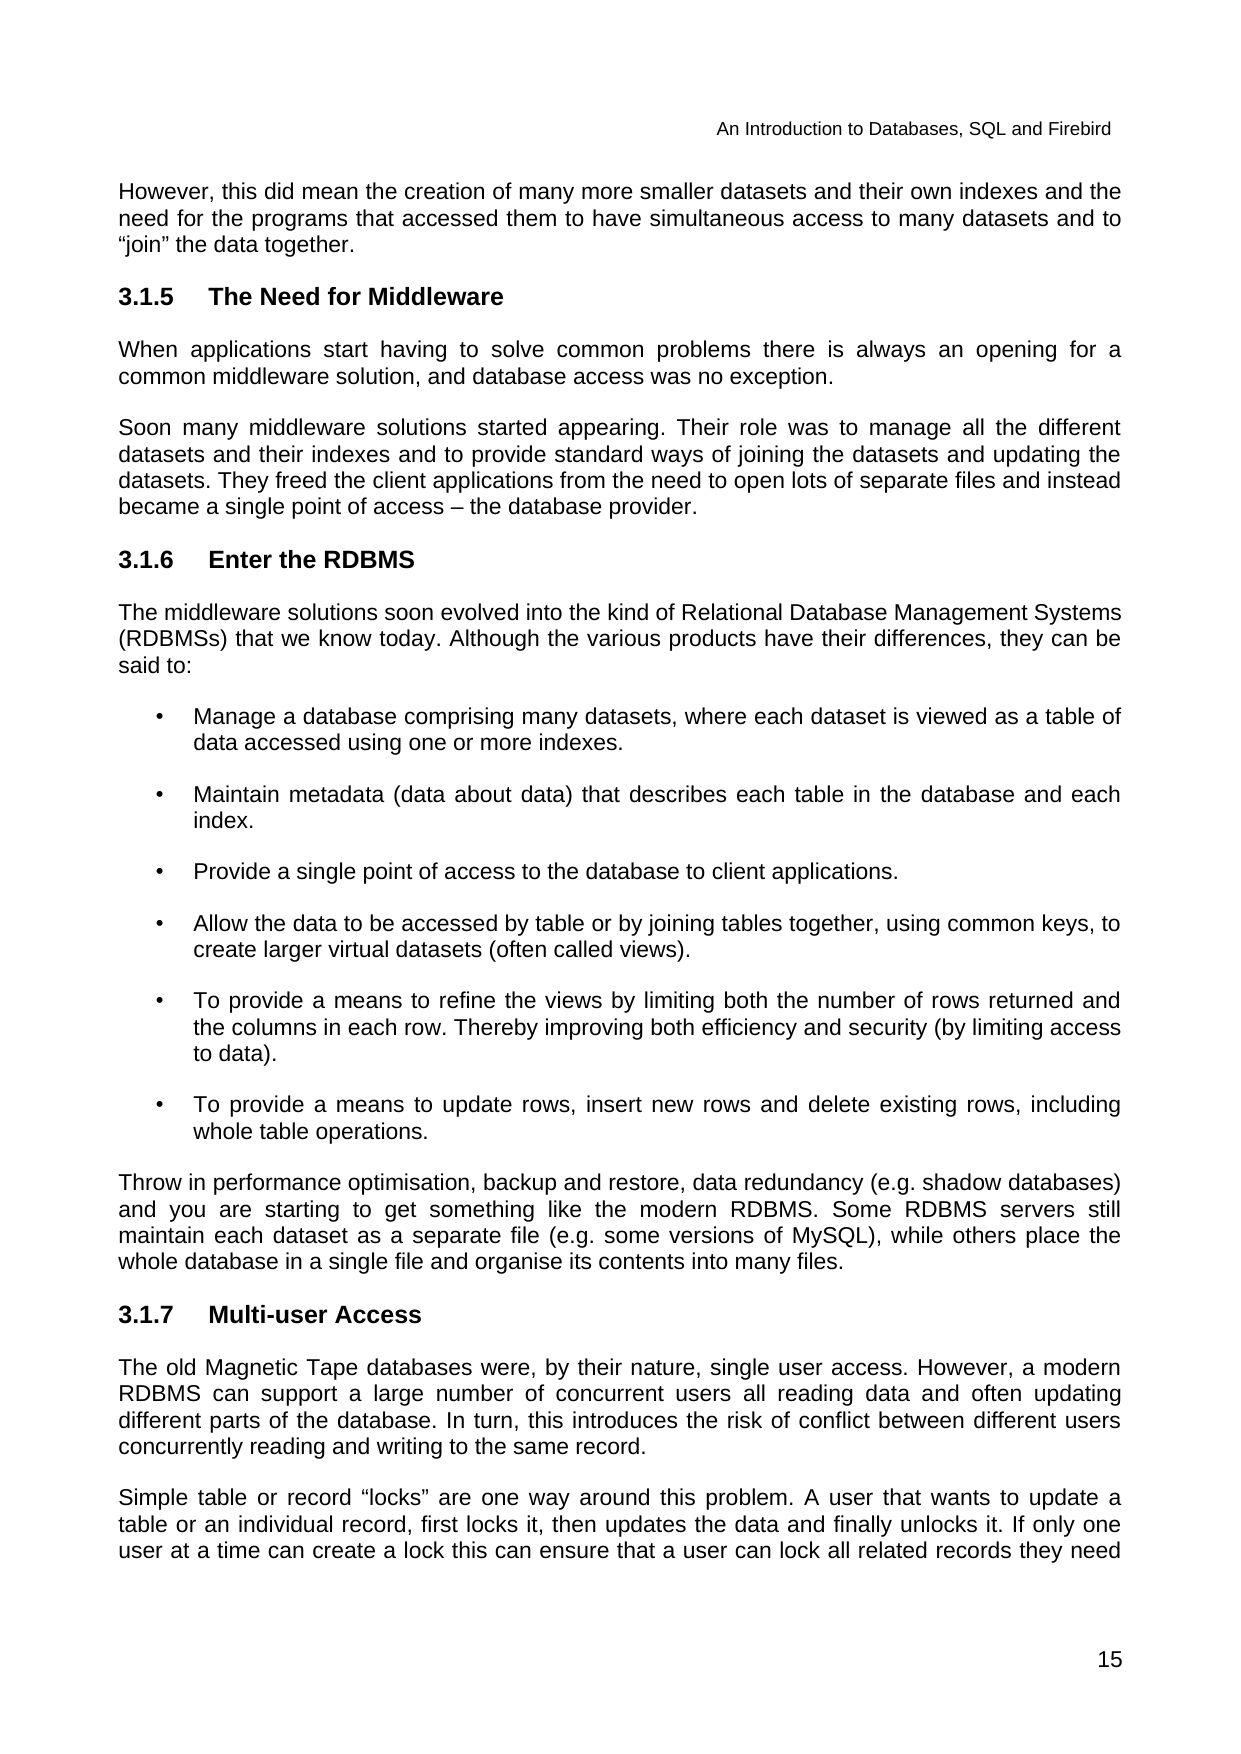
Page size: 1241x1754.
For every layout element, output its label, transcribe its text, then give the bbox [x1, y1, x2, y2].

text The old Magnetic Tape databases were, by their nature, single user access. However, a modern RDBMS can support a large number of concurrent users all reading data and often updating different parts of the database. In turn, this introduces the risk of conflict between different users concurrently reading and writing to the same record. [118, 1354, 1122, 1459]
list Allow the data to be accessed by table or by joining tables together, using common keys, to create larger virtual datasets (often called views). [156, 910, 1122, 962]
text Throw in performance optimisation, backup and restore, data redundancy (e.g. shadow databases) and you are starting to get something like the modern RDBMS. Some RDBMS servers still maintain each dataset as a separate file (e.g. some versions of MySQL), while others place the whole database in a single file and organise its contents into many files. [118, 1169, 1122, 1274]
list Manage a database comprising many datasets, where each dataset is viewed as a table of data accessed using one or more indexes. [156, 703, 1122, 756]
text However, this did mean the creation of many more smaller datasets and their own indexes and the need for the programs that accessed them to have simultaneous access to many datasets and to “join” the data together. [118, 178, 1122, 257]
list Maintain metadata (data about data) that describes each table in the database and each index. [156, 781, 1122, 833]
subtitle Multi-user Access [118, 1299, 1122, 1328]
list To provide a means to refine the views by limiting both the number of rows returned and the columns in each row. Thereby improving both efficiency and security (by limiting access to data). [156, 987, 1122, 1066]
list Provide a single point of access to the database to client applications. [156, 858, 1122, 885]
subtitle Enter the RDBMS [118, 544, 1122, 573]
text Soon many middleware solutions started appearing. Their role was to manage all the different datasets and their indexes and to provide standard ways of joining the datasets and updating the datasets. They freed the client applications from the need to open lots of separate files and instead became a single point of access – the database provider. [118, 414, 1122, 519]
text The middleware solutions soon evolved into the kind of Relational Database Management Systems (RDBMSs) that we know today. Although the various products have their differences, they can be said to: [118, 599, 1122, 678]
text When applications start having to solve common problems there is always an opening for a common middleware solution, and database access was no exception. [118, 336, 1122, 389]
text Simple table or record “locks” are one way around this problem. A user that wants to update a table or an individual record, first locks it, then updates the data and finally unlocks it. If only one user at a time can create a lock this can ensure that a user can lock all related records they need [118, 1484, 1122, 1563]
subtitle The Need for Middleware [118, 282, 1122, 311]
list To provide a means to update rows, insert new rows and delete existing rows, including whole table operations. [156, 1091, 1122, 1144]
